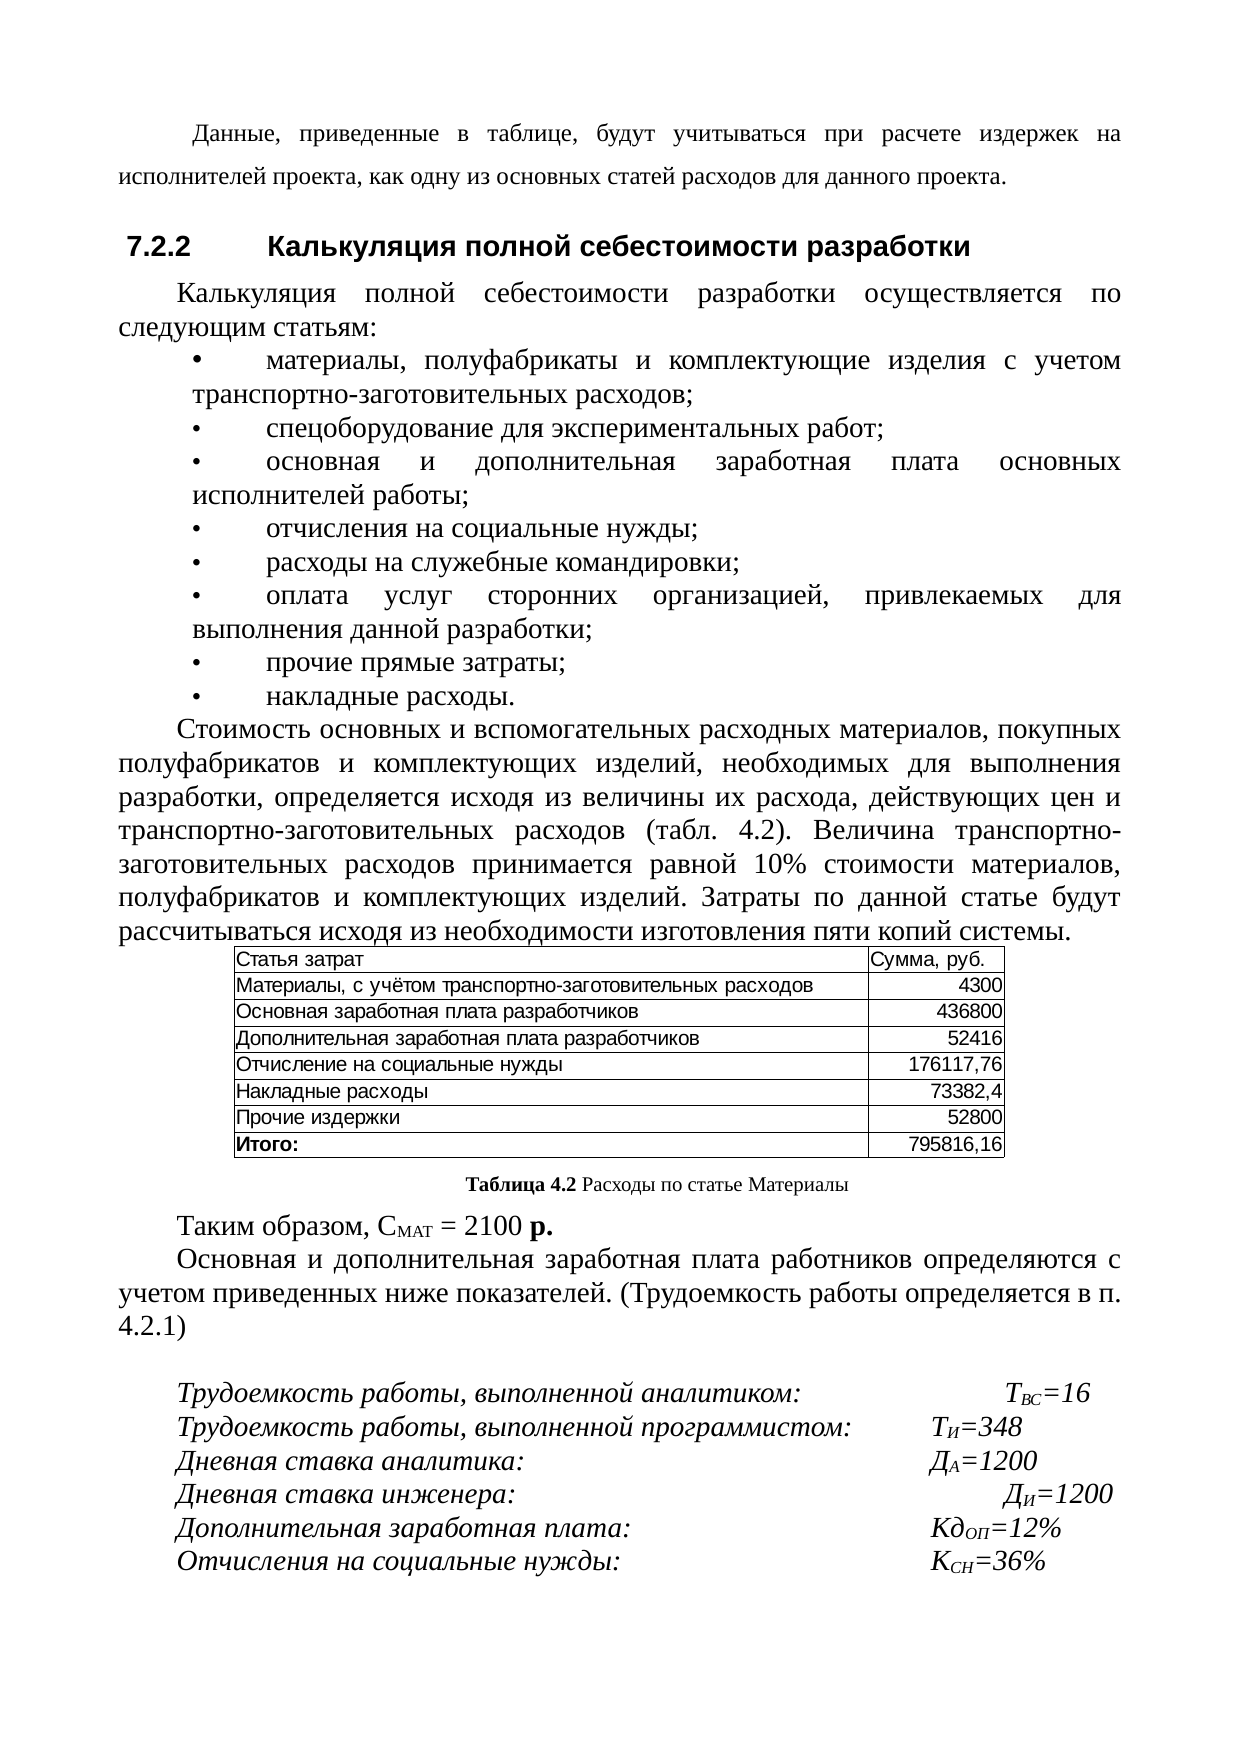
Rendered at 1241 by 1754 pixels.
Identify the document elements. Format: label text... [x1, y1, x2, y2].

text Таблица 4.2 Расходы по статье Материалы [118, 946, 1122, 1196]
text Данные, приведенные в таблице, будут учитываться при расчете издержек на исполнителей проекта, как одну из основных статей расходов для данного проекта. [118, 118, 1122, 190]
text Таким образом, СМАТ = 2100 р. [118, 1208, 1122, 1241]
list оплата услуг сторонних организацией, привлекаемых для выполнения данной разработки; [192, 577, 1122, 644]
list материалы, полуфабрикаты и комплектующие изделия с учетом транспортно-заготовительных расходов; [192, 342, 1122, 410]
text Отчисления на социальные нужды: КСН=36% [118, 1543, 1122, 1577]
list прочие прямые затраты; [192, 644, 1122, 678]
list накладные расходы. [192, 678, 1122, 712]
text Калькуляция полной себестоимости разработки осуществляется по следующим статьям: [118, 275, 1122, 342]
text Дневная ставка инженера: ДИ=1200 [118, 1476, 1122, 1510]
text Трудоемкость работы, выполненной программистом: ТИ=348 [118, 1409, 1122, 1443]
list основная и дополнительная заработная плата основных исполнителей работы; [192, 443, 1122, 510]
list спецоборудование для экспериментальных работ; [192, 410, 1122, 443]
text Трудоемкость работы, выполненной аналитиком: ТВС=16 [118, 1376, 1122, 1409]
subtitle Калькуляция полной себестоимости разработки [118, 229, 1122, 263]
text Основная и дополнительная заработная плата работников определяются с учетом приведенных ниже показателей. (Трудоемкость работы определяется в п. 4.2.1) [118, 1241, 1122, 1342]
text Дополнительная заработная плата: Кд­­ОП=12% [118, 1510, 1122, 1543]
text Стоимость основных и вспомогательных расходных материалов, покупных полуфабрикатов и комплектующих изделий, необходимых для выполнения разработки, определяется исходя из величины их расхода, действующих цен и транспортно-заготовительных расходов (табл. 4.2). Величина транспортно-заготовительных расходов принимается равной 10% стоимости материалов, полуфабрикатов и комплектующих изделий. Затраты по данной статье будут рассчитываться исходя из необходимости изготовления пяти копий системы. [118, 712, 1122, 946]
text Дневная ставка аналитика: ДА=1200 [118, 1443, 1122, 1476]
list расходы на служебные командировки; [192, 544, 1122, 577]
list отчисления на социальные нужды; [192, 510, 1122, 544]
